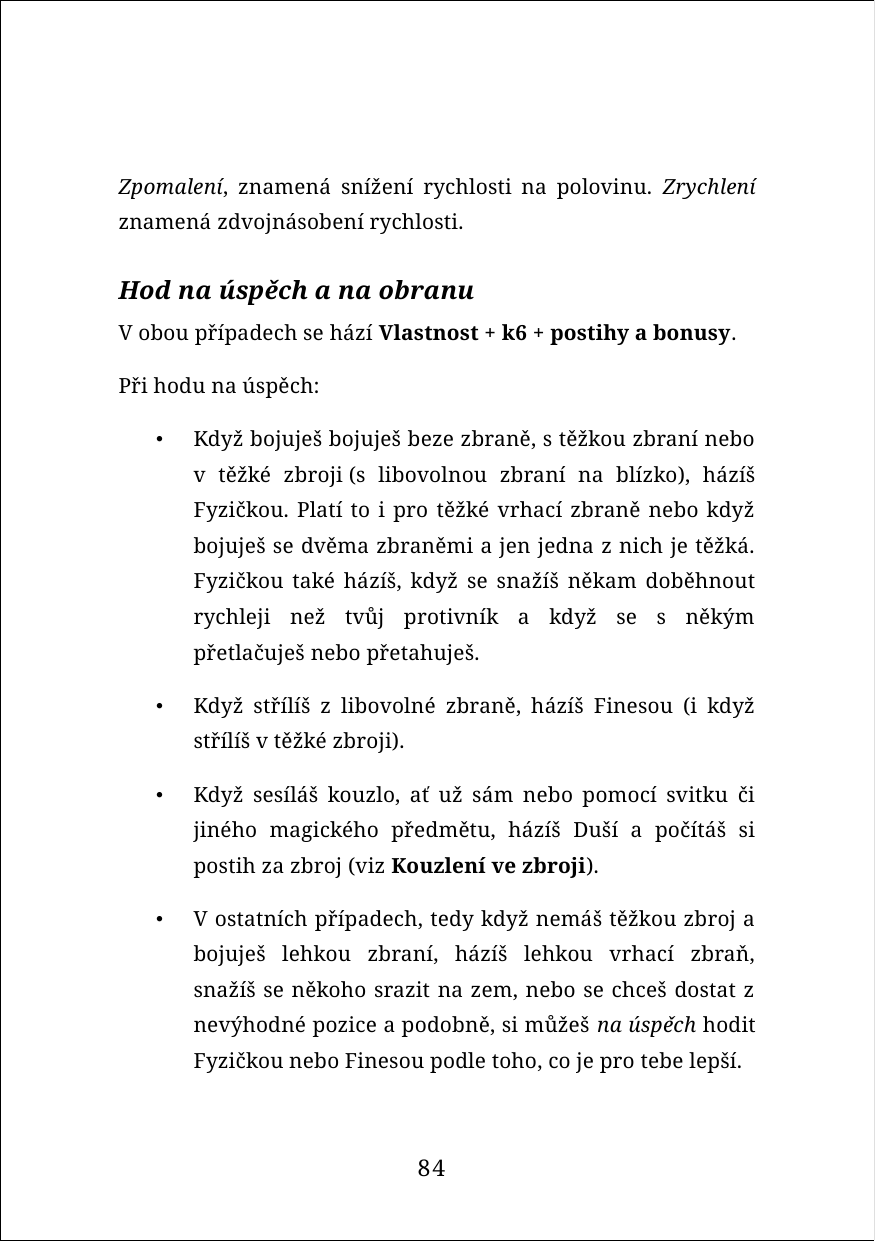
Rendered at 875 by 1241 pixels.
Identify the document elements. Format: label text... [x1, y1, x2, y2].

list Když sesíláš kouzlo, ať už sám nebo pomocí svitku či jiného magického předmětu, házíš Duší a počítáš si postih za zbroj (viz Kouzlení ve zbroji). [156, 780, 756, 879]
text V obou případech se hází Vlastnost + k6 + postihy a bonusy. [118, 318, 756, 347]
list Když bojuješ bojuješ beze zbraně, s těžkou zbraní nebo v těžké zbroji (s libovolnou zbraní na blízko), házíš Fyzičkou. Platí to i pro těžké vrhací zbraně nebo když bojuješ se dvěma zbraněmi a jen jedna z nich je těžká. Fyzičkou také házíš, když se snažíš někam doběhnout rychleji než tvůj protivník a když se s někým přetlačuješ nebo přetahuješ. [156, 424, 756, 666]
list Když střílíš z libovolné zbraně, házíš Finesou (i když střílíš v těžké zbroji). [156, 691, 756, 755]
list V ostatních případech, tedy když nemáš těžkou zbroj a bojuješ lehkou zbraní, házíš lehkou vrhací zbraň, snažíš se někoho srazit na zem, nebo se chceš dostat z nevýhodné pozice a podobně, si můžeš na úspěch hodit Fyzičkou nebo Finesou podle toho, co je pro tebe lepší. [156, 904, 756, 1074]
text Zpomalení, znamená snížení rychlosti na polovinu. Zrychlení znamená zdvojnásobení rychlosti. [118, 172, 756, 236]
subtitle Hod na úspěch a na obranu [118, 272, 756, 306]
text Při hodu na úspěch: [118, 371, 756, 400]
